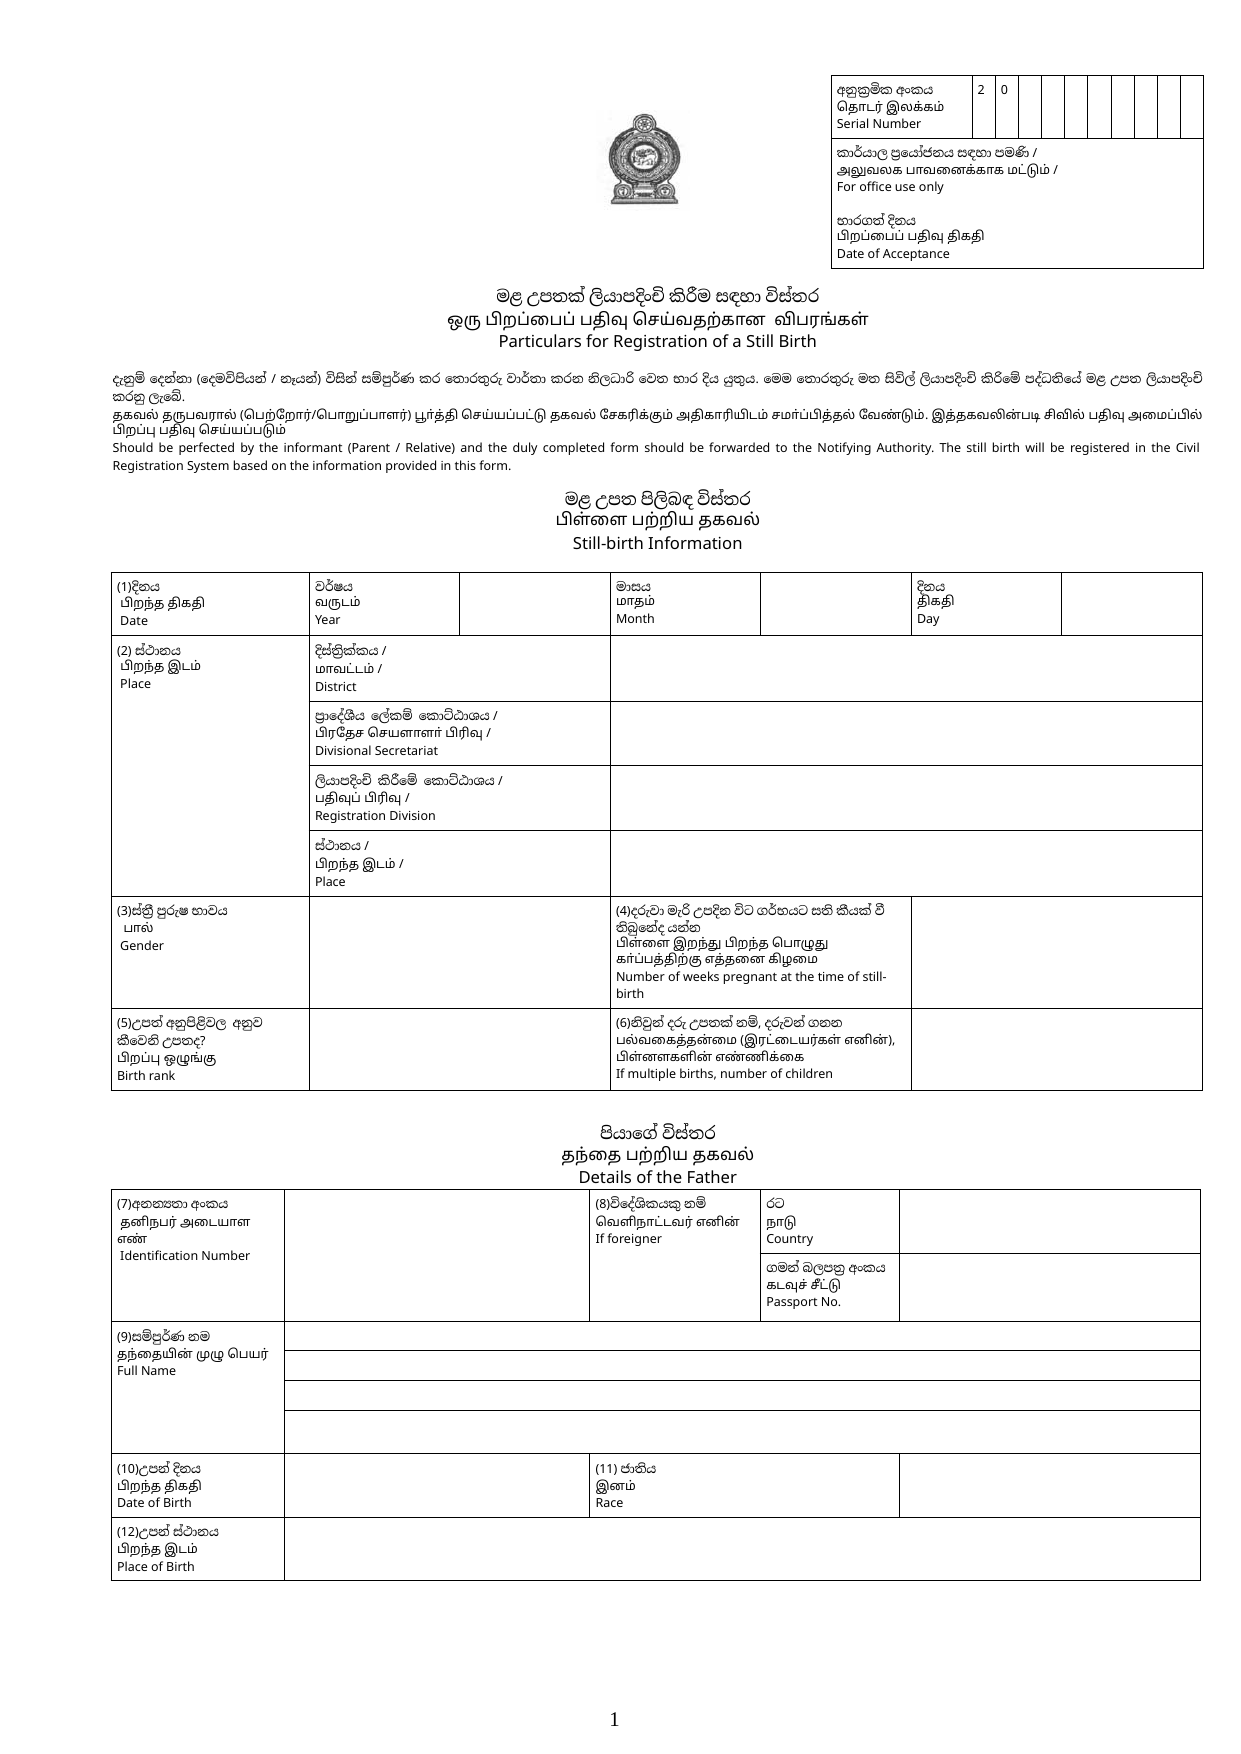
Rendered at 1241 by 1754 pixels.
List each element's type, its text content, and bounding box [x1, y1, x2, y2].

table_cell කාර්යාල ප්‍රයෝජනය සඳහා පමණි / அலுவலக பாவனைக்காக மட்டும் / For office use only භාරගත් දිනය பிறப்பைப் பதிவு திகதி Date of Acceptance [832, 139, 1203, 267]
table_cell [611, 702, 1202, 765]
text பிள்ளை பற்றிய தகவல் [112, 511, 1203, 532]
table_header දිනය திகதி Day [912, 573, 1061, 635]
text Still-birth Information [112, 532, 1203, 555]
table_header (8)විදේශිකය‍කු නම් வெளிநாட்டவர் எனின் If foreigner [590, 1190, 760, 1321]
table_header [1019, 76, 1041, 138]
text Details of the Father [112, 1166, 1203, 1189]
text දැනුම් දෙන්නා (දෙමවිපියන් / නෑයන්) විසින් සම්පුර්ණ කර තොරතුරු වාර්තා කරන නිලධාරි වෙත භාර දිය යුතුය. මෙම තොරතුරු මත සිවිල් ලියාපදිංචි කිරිමේ පද්ධතියේ මළ උපත ලියාපදිංචි කරනු ලැබේ. [112, 370, 1203, 406]
table_cell [900, 1254, 1200, 1321]
table_header [900, 1190, 1200, 1252]
table_header [761, 573, 911, 635]
table_header [1158, 76, 1180, 138]
table_header [1065, 76, 1087, 138]
table_cell (4)දරුවා මැරි උපදින විට ගර්භයට සති කීයක් වී තිබුනේද යන්න பிள்ளை இறந்து பிறந்த பொழுது கா்ப்பத்திற்கு எத்தனை கிழமை Number of weeks pregnant at the time of still-birth [611, 897, 911, 1008]
table_header [1062, 573, 1202, 635]
table_cell (10)උපන් දිනය பிறந்த திகதி Date of Birth [112, 1454, 284, 1517]
table_cell [611, 831, 1202, 896]
table_cell [285, 1322, 1200, 1350]
table_cell [285, 1411, 1200, 1453]
table_cell [285, 1454, 589, 1517]
table_header [1042, 76, 1064, 138]
table_cell [900, 1454, 1200, 1517]
table_cell [285, 1351, 1200, 1380]
table_header [331, 75, 831, 138]
table_header අනුක්‍රමික අංකය தொடர் இலக்கம் Serial Number [832, 76, 972, 138]
table_header [1112, 76, 1134, 138]
table_cell ගමන් බලපත්‍ර අංකය கடவுச் சீட்டு Passport No. [761, 1254, 899, 1321]
table_header රට நாடு Country [761, 1190, 899, 1252]
table_cell ලියාපදිංචි කිරීමේ කොට්ඨාශය / பதிவுப் பிரிவு / Registration Division [310, 766, 610, 830]
table_cell [611, 636, 1202, 701]
table_cell [331, 138, 831, 267]
table_cell [912, 1009, 1202, 1089]
table_header [285, 1190, 589, 1321]
table_cell (12)උපන් ස්ථානය பிறந்த இடம் Place of Birth [112, 1518, 284, 1580]
table_header [460, 573, 610, 635]
text පියාගේ විස්තර [112, 1125, 1203, 1145]
table_cell [310, 897, 610, 1008]
table_header [1181, 76, 1203, 138]
table_cell දිස්ත්‍රික්කය / மாவட்டம் / District [310, 636, 610, 701]
table_cell ප්‍රාදේශීය ලේකම් කොට්ඨාශය / பிரதேச செயளாளா் பிரிவு / Divisional Secretariat [310, 702, 610, 765]
table_header (7)අනන්‍යතා අංකය தனிநபர் அடையாள எண் Identification Number [112, 1190, 284, 1321]
table_cell (11) ජාතිය இனம் Race [590, 1454, 899, 1517]
text ஒரு பிறப்பைப் பதிவு செய்வதற்கான விபரங்கள் [112, 307, 1203, 330]
table_cell [611, 766, 1202, 830]
text Particulars for Registration of a Still Birth [112, 330, 1203, 353]
table_cell (3)ස්ත්‍රී පුරුෂ භාවය பால் Gender [112, 897, 309, 1008]
table_header 2 [973, 76, 995, 138]
text தகவல் தருபவரால் (பெற்றோர்/பொறுப்பாளர்) பூா்த்தி செய்யப்பட்டு தகவல் சேகரிக்கும் அதிகாரியிடம் சமா்ப்பித்தல் வேண்டும். இத்தகவலின்படி சிவில் பதிவு அமைப்பில் பிறப்பு பதிவு செய்யப்படும் [112, 406, 1203, 439]
table_header (1)දිනය பிறந்த திகதி Date [112, 573, 309, 635]
text தந்தை பற்றிய தகவல் [112, 1145, 1203, 1166]
table_header මාසය மாதம் Month [611, 573, 760, 635]
table_cell [310, 1009, 610, 1089]
text Should be perfected by the informant (Parent / Relative) and the duly completed form should be forwarded to the Notifying Authority. The still birth will be registered in the Civil Registration System based on the information provided in this form. [112, 439, 1203, 474]
table_cell (2) ස්ථානය பிறந்த இடம் Place [112, 636, 309, 896]
table_cell (6)නිවුන් දරු උපතක් නම්, දරුවන් ගනන பல்வகைத்தன்மை (இரட்டையர்கள் எனின்), பிள்னளகளின் எண்ணிக்கை If multiple births, number of children [611, 1009, 911, 1089]
table_cell ස්ථානය / பிறந்த இடம் / Place [310, 831, 610, 896]
text මළ උපත පිලිබඳ විස්තර [112, 491, 1203, 511]
table_cell [912, 897, 1202, 1008]
text මළ උපතක් ලියාපදිංචි කිරීම සඳහා විස්තර [112, 285, 1203, 307]
table_header වර්ෂය வருடம் Year [310, 573, 459, 635]
table_header 0 [996, 76, 1018, 138]
table_cell [285, 1518, 1200, 1580]
table_header [1135, 76, 1157, 138]
table_cell (9)සම්පුර්ණ නම தந்தையின் முழு பெயர் Full Name [112, 1322, 284, 1453]
table_cell (5)උපත් අනුපිළිවල අනුව කීවෙනි උපතද? பிறப்பு ஒழுங்கு Birth rank [112, 1009, 309, 1089]
picture [596, 110, 690, 211]
table_cell [285, 1381, 1200, 1409]
table_header [1088, 76, 1111, 138]
